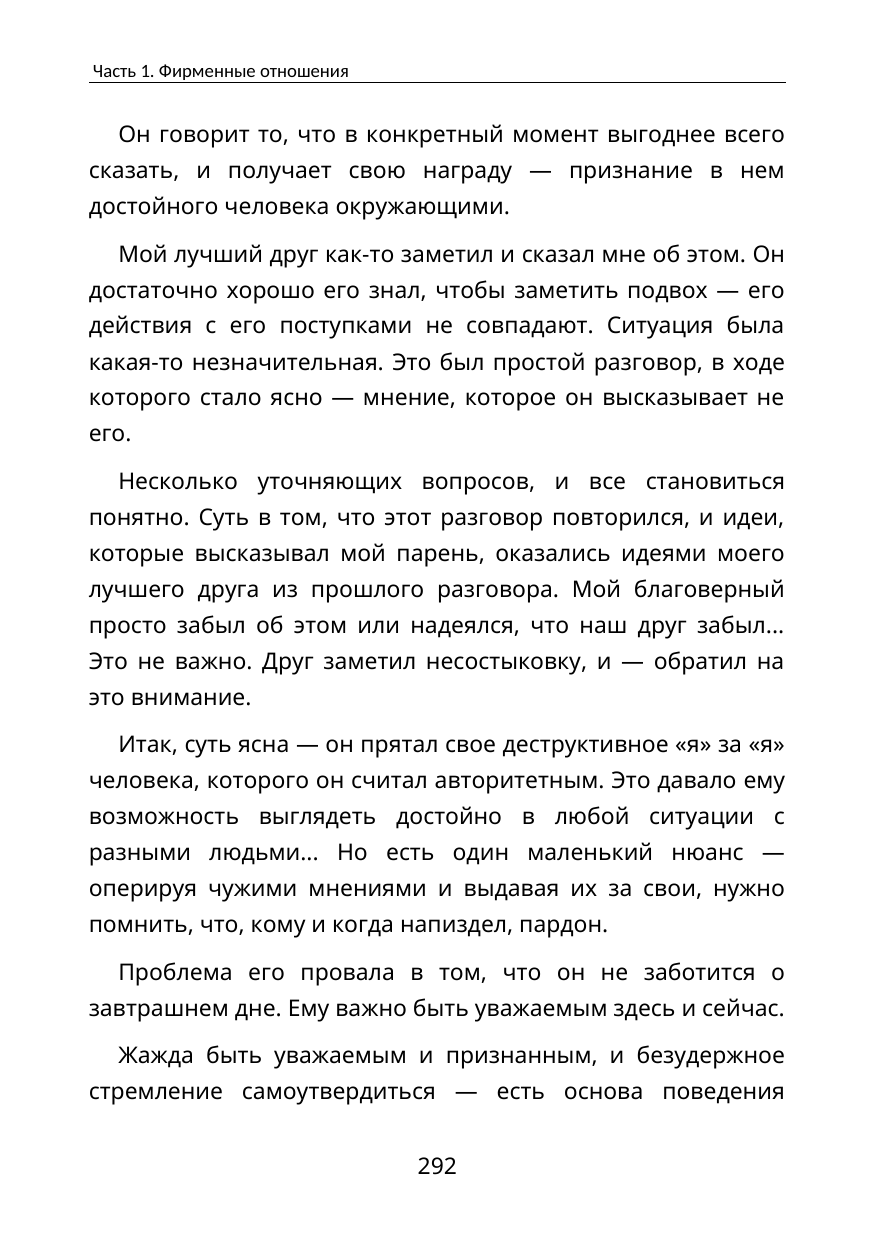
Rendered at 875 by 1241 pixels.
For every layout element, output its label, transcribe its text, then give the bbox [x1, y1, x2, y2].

text Проблема его провала в том, что он не заботится о завтрашнем дне. Ему важно быть уважаемым здесь и сейчас. [88, 956, 786, 1023]
text Мой лучший друг как-то заметил и сказал мне об этом. Он достаточно хорошо его знал, чтобы заметить подвох — его действия с его поступками не совпадают. Ситуация была какая-то незначительная. Это был простой разговор, в ходе которого стало ясно — мнение, которое он высказывает не его. [88, 238, 786, 448]
text Итак, суть ясна — он прятал свое деструктивное «я» за «я» человека, которого он считал авторитетным. Это давало ему возможность выглядеть достойно в любой ситуации с разными людьми... Но есть один маленький нюанс — оперируя чужими мнениями и выдавая их за свои, нужно помнить, что, кому и когда напиздел, пардон. [88, 728, 786, 939]
text Жажда быть уважаемым и признанным, и безудержное стремление самоутвердиться — есть основа поведения [88, 1039, 786, 1107]
text Несколько уточняющих вопросов, и все становиться понятно. Суть в том, что этот разговор повторился, и идеи, которые высказывал мой парень, оказались идеями моего лучшего друга из прошлого разговора. Мой благоверный просто забыл об этом или надеялся, что наш друг забыл... Это не важно. Друг заметил несостыковку, и — обратил на это внимание. [88, 465, 786, 712]
text Он говорит то, что в конкретный момент выгоднее всего сказать, и получает свою награду — признание в нем достойного человека окружающими. [88, 118, 786, 221]
